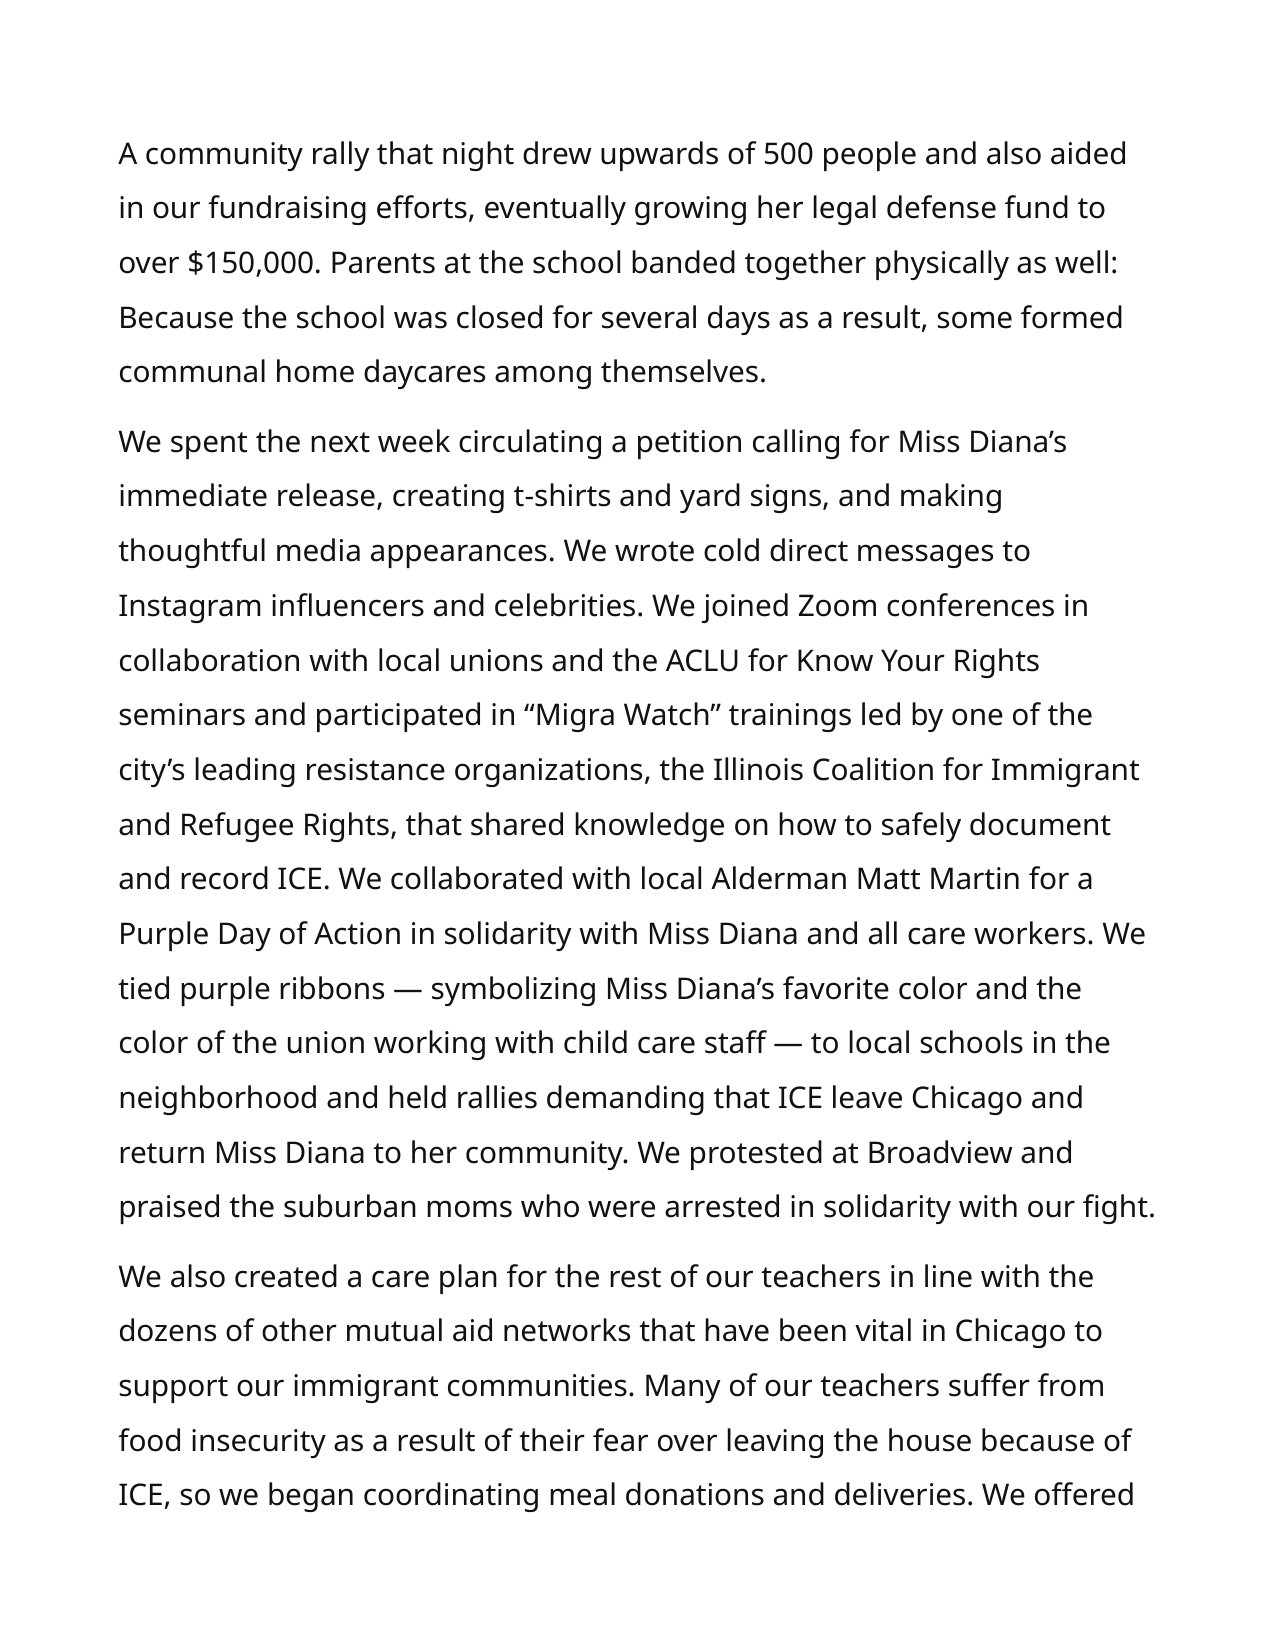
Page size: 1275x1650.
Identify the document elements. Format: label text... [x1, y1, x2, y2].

text We spent the next week circulating a petition calling for Miss Diana’s immediate release, creating t-shirts and yard signs, and making thoughtful media appearances. We wrote cold direct messages to Instagram influencers and celebrities. We joined Zoom conferences in collaboration with local unions and the ACLU for Know Your Rights seminars and participated in “Migra Watch” trainings led by one of the city’s leading resistance organizations, the Illinois Coalition for Immigrant and Refugee Rights, that shared knowledge on how to safely document and record ICE. We collaborated with local Alderman Matt Martin for a Purple Day of Action in solidarity with Miss Diana and all care workers. We tied purple ribbons — symbolizing Miss Diana’s favorite color and the color of the union working with child care staff — to local schools in the neighborhood and held rallies demanding that ICE leave Chicago and return Miss Diana to her community. We protested at Broadview and praised the suburban moms who were arrested in solidarity with our fight. [118, 406, 1157, 1226]
text We also created a care plan for the rest of our teachers in line with the dozens of other mutual aid networks that have been vital in Chicago to support our immigrant communities. Many of our teachers suffer from food insecurity as a result of their fear over leaving the house because of ICE, so we began coordinating meal donations and deliveries. We offered [118, 1241, 1157, 1514]
text A community rally that night drew upwards of 500 people and also aided in our fundraising efforts, eventually growing her legal defense fund to over $150,000. Parents at the school banded together physically as well: Because the school was closed for several days as a result, some formed communal home daycares among themselves. [118, 118, 1157, 392]
